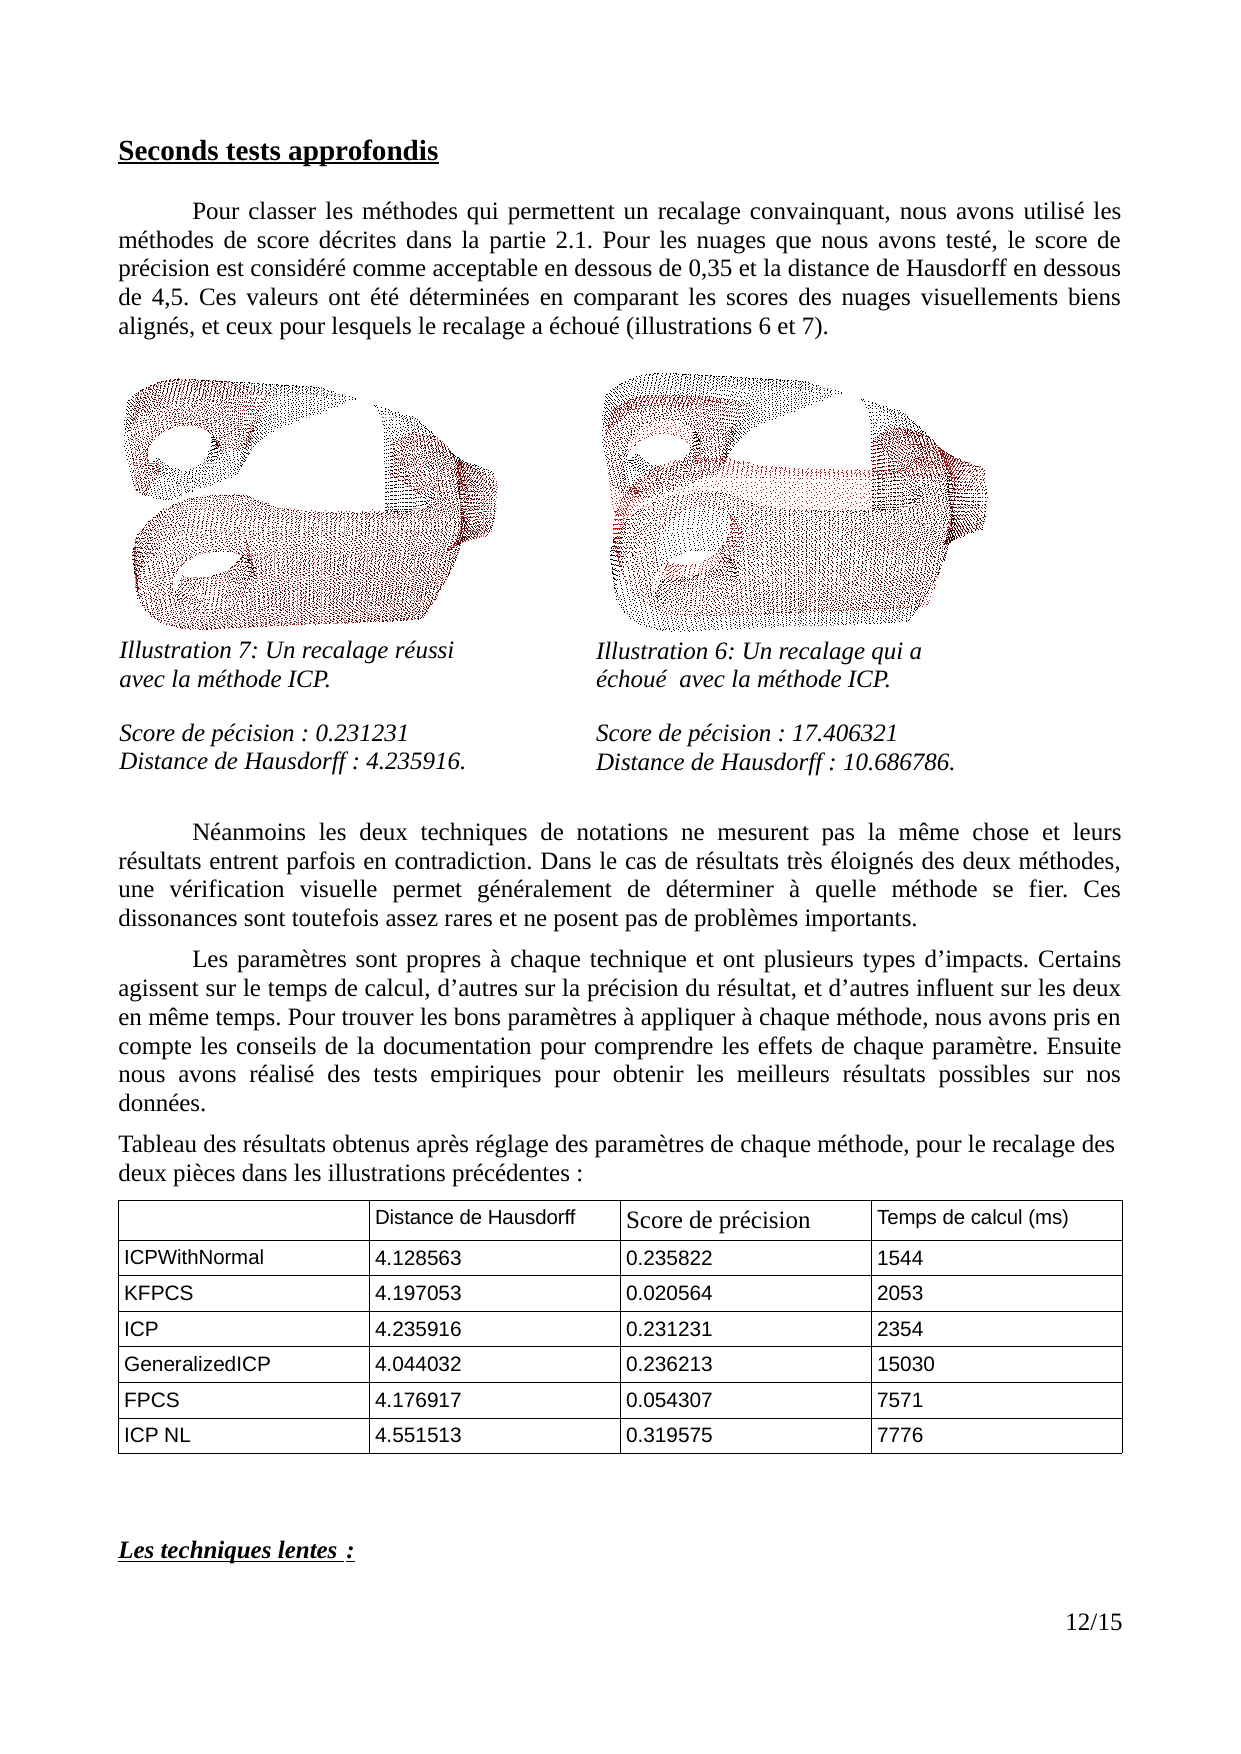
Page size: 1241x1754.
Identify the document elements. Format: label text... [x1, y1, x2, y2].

table_header Distance de Hausdorff [370, 1201, 620, 1240]
text Score de pécision : 0.231231 Distance de Hausdorff : 4.235916. [119, 718, 507, 775]
text Les techniques lentes : [118, 1536, 1122, 1564]
table_cell 4.044032 [370, 1347, 620, 1382]
table_cell 0.231231 [621, 1312, 871, 1346]
table_cell 15030 [872, 1347, 1122, 1382]
table_cell 4.551513 [370, 1419, 620, 1453]
text Illustration 7: Un recalage réussi avec la méthode ICP. [119, 636, 507, 693]
picture [595, 363, 998, 636]
table_cell 2053 [872, 1276, 1122, 1311]
table_header [119, 1201, 369, 1240]
table_cell 7571 [872, 1383, 1122, 1417]
table_cell 4.176917 [370, 1383, 620, 1417]
table_cell KFPCS [119, 1276, 369, 1311]
table_cell FPCS [119, 1383, 369, 1417]
table_cell 0.236213 [621, 1347, 871, 1382]
text Score de pécision : 17.406321 Distance de Hausdorff : 10.686786. [596, 718, 997, 776]
table_cell 4.197053 [370, 1276, 620, 1311]
table_cell ICPWithNormal [119, 1241, 369, 1275]
text Illustration 6: Un recalage qui a échoué avec la méthode ICP. [596, 636, 997, 693]
table_cell GeneralizedICP [119, 1347, 369, 1382]
picture [119, 368, 507, 636]
table_cell 4.128563 [370, 1241, 620, 1275]
table_cell 0.235822 [621, 1241, 871, 1275]
subtitle Seconds tests approfondis [118, 133, 1122, 166]
text Néanmoins les deux techniques de notations ne mesurent pas la même chose et leurs résultats entrent parfois en contradiction. Dans le cas de résultats très éloignés des deux méthodes, une vérification visuelle permet généralement de déterminer à quelle méthode se fier. Ces dissonances sont toutefois assez rares et ne posent pas de problèmes importants. [118, 817, 1122, 932]
table_header Temps de calcul (ms) [872, 1201, 1122, 1240]
table_cell 0.020564 [621, 1276, 871, 1311]
table_cell 4.235916 [370, 1312, 620, 1346]
table_cell 1544 [872, 1241, 1122, 1275]
table_cell 0.054307 [621, 1383, 871, 1417]
text Pour classer les méthodes qui permettent un recalage convainquant, nous avons utilisé les méthodes de score décrites dans la partie 2.1. Pour les nuages que nous avons testé, le score de précision est considéré comme acceptable en dessous de 0,35 et la distance de Hausdorff en dessous de 4,5. Ces valeurs ont été déterminées en comparant les scores des nuages visuellements biens alignés, et ceux pour lesquels le recalage a échoué (illustrations 6 et 7). [118, 196, 1122, 340]
text Les paramètres sont propres à chaque technique et ont plusieurs types d’impacts. Certains agissent sur le temps de calcul, d’autres sur la précision du résultat, et d’autres influent sur les deux en même temps. Pour trouver les bons paramètres à appliquer à chaque méthode, nous avons pris en compte les conseils de la documentation pour comprendre les effets de chaque paramètre. Ensuite nous avons réalisé des tests empiriques pour obtenir les meilleurs résultats possibles sur nos données. [118, 944, 1122, 1117]
table_cell ICP NL [119, 1419, 369, 1453]
table_cell 7776 [872, 1419, 1122, 1453]
table_cell 2354 [872, 1312, 1122, 1346]
table_header Score de précision [621, 1201, 871, 1240]
table_cell 0.319575 [621, 1419, 871, 1453]
text Tableau des résultats obtenus après réglage des paramètres de chaque méthode, pour le recalage des deux pièces dans les illustrations précédentes : [118, 1129, 1122, 1187]
table_cell ICP [119, 1312, 369, 1346]
